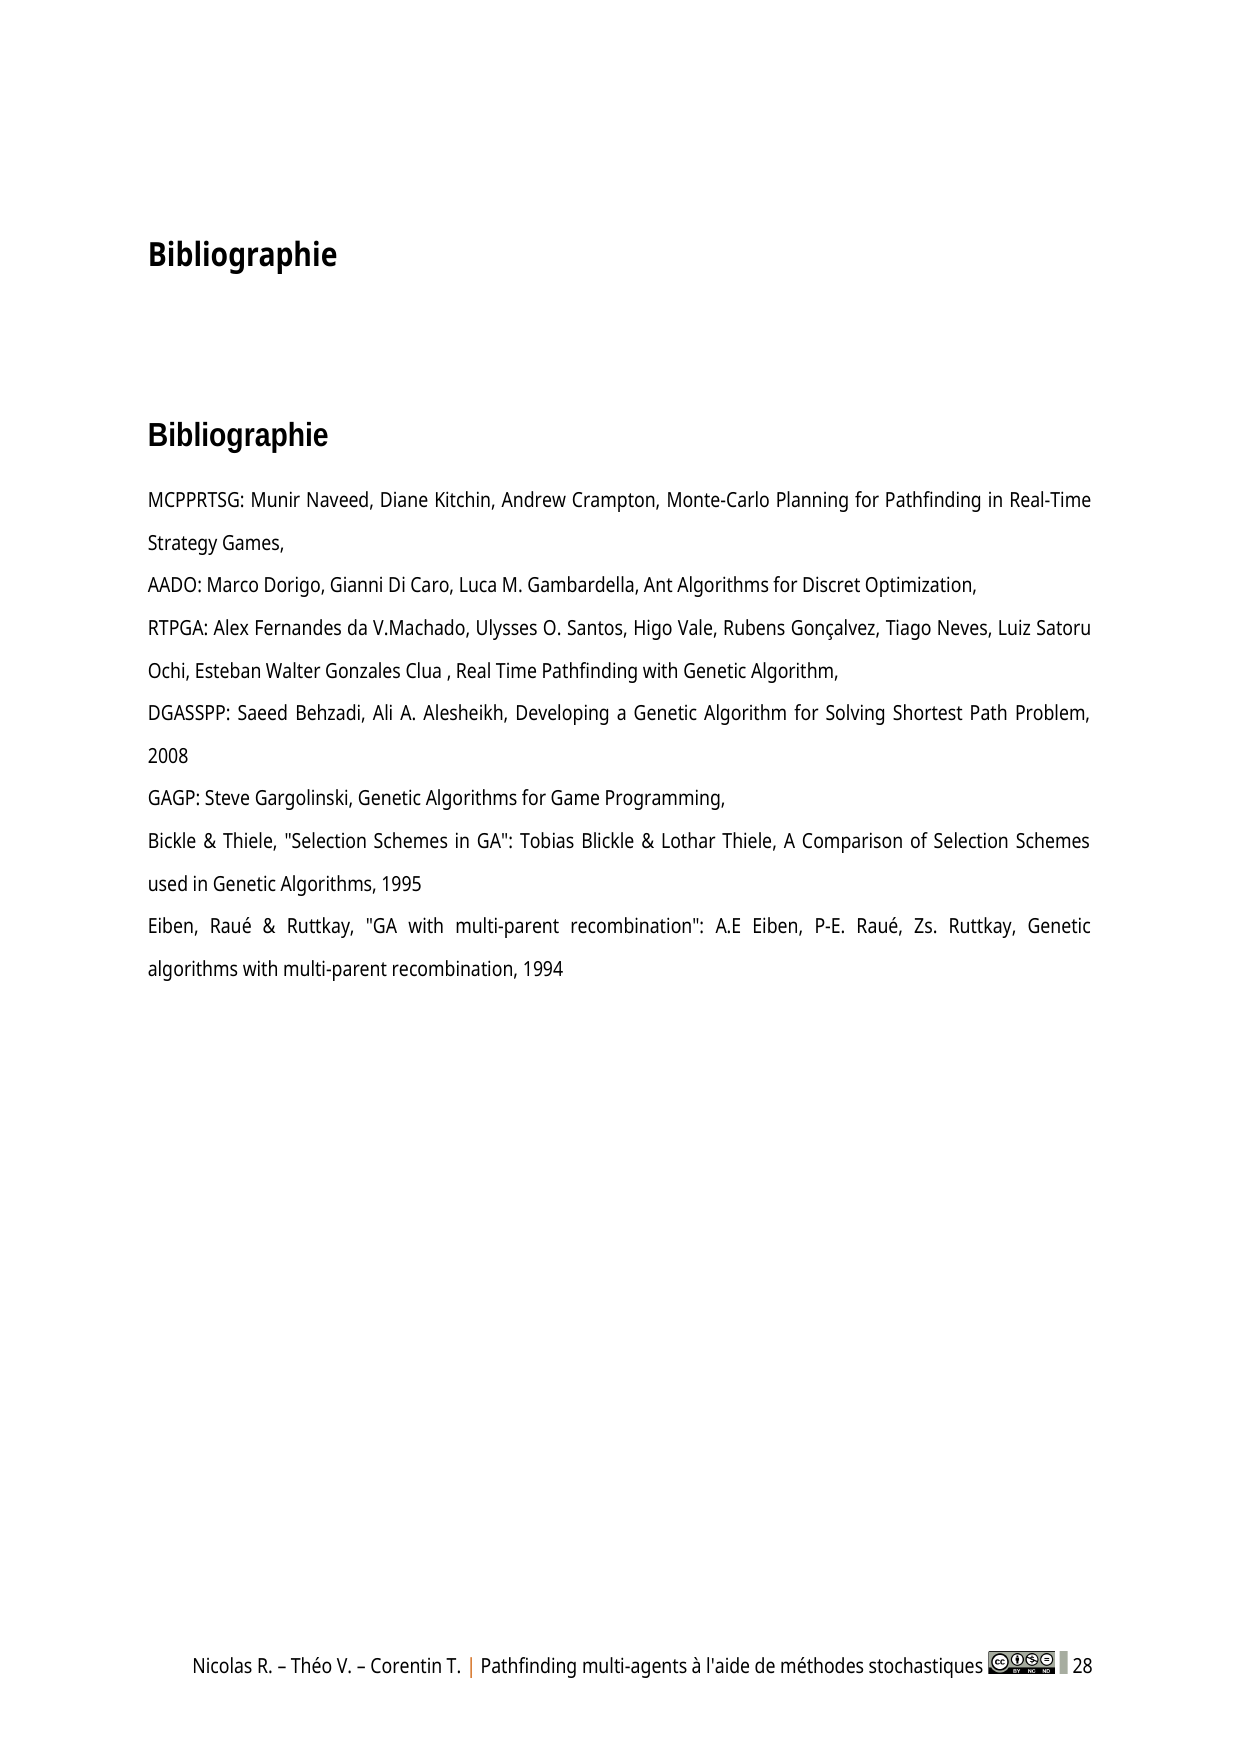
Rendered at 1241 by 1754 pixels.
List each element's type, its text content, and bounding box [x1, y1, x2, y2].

picture [988, 1651, 1055, 1674]
text DGASSPP: Saeed Behzadi, Ali A. Alesheikh, Developing a Genetic Algorithm for Solving Shortest Path Problem, 2008 [148, 698, 1092, 769]
subtitle Bibliographie [148, 231, 1092, 276]
text GAGP: Steve Gargolinski, Genetic Algorithms for Game Programming, [148, 783, 1092, 812]
subtitle Bibliographie [148, 415, 1092, 454]
text AADO: Marco Dorigo, Gianni Di Caro, Luca M. Gambardella, Ant Algorithms for Discret Optimization, [148, 571, 1092, 599]
text RTPGA: Alex Fernandes da V.Machado, Ulysses O. Santos, Higo Vale, Rubens Gonçalvez, Tiago Neves, Luiz Satoru Ochi, Esteban Walter Gonzales Clua , Real Time Pathfinding with Genetic Algorithm, [148, 613, 1092, 684]
text Bickle & Thiele, "Selection Schemes in GA": Tobias Blickle & Lothar Thiele, A Comparison of Selection Schemes used in Genetic Algorithms, 1995 [148, 826, 1092, 897]
picture [1059, 1651, 1068, 1674]
text Eiben, Raué & Ruttkay, "GA with multi-parent recombination": A.E Eiben, P-E. Raué, Zs. Ruttkay, Genetic algorithms with multi-parent recombination, 1994 [148, 911, 1092, 982]
text MCPPRTSG: Munir Naveed, Diane Kitchin, Andrew Crampton, Monte-Carlo Planning for Pathfinding in Real-Time Strategy Games, [148, 485, 1092, 556]
